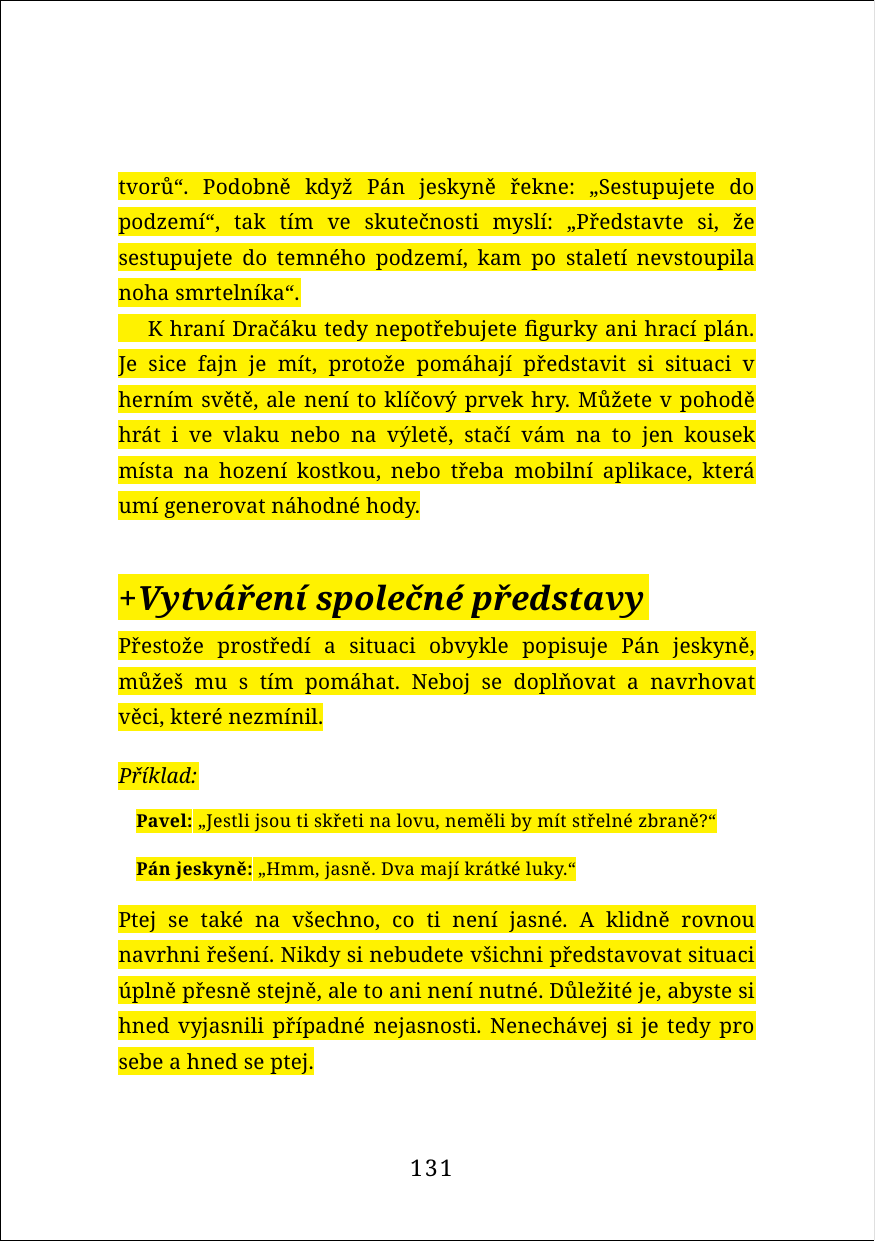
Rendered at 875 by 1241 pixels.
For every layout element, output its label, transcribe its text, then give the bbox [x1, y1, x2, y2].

text Ptej se také na všechno, co ti není jasné. A klidně rovnou navrhni řešení. Nikdy si nebudete všichni představovat situaci úplně přesně stejně, ale to ani není nutné. Důležité je, abyste si hned vyjasnili případné nejasnosti. Nenechávej si je tedy pro sebe a hned se ptej. [118, 905, 756, 1075]
subtitle +Vytváření společné představy [118, 574, 756, 620]
text Pán jeskyně: „Hmm, jasně. Dva mají krátké luky.“ [136, 857, 756, 881]
text Příklad: [118, 762, 756, 790]
text tvorů“. Podobně když Pán jeskyně řekne: „Sestupujete do podzemí“, tak tím ve skutečnosti myslí: „Představte si, že sestupujete do temného podzemí, kam po staletí nevstoupila noha smrtelníka“. K hraní Dračáku tedy nepotřebujete figurky ani hrací plán. Je sice fajn je mít, protože pomáhají představit si situaci v herním světě, ale není to klíčový prvek hry. Můžete v pohodě hrát i ve vlaku nebo na výletě, stačí vám na to jen kousek místa na hození kostkou, nebo třeba mobilní aplikace, která umí generovat náhodné hody. [118, 172, 756, 520]
text Přestože prostředí a situaci obvykle popisuje Pán jeskyně, můžeš mu s tím pomáhat. Neboj se doplňovat a navrhovat věci, které nezmínil. [118, 631, 756, 731]
text Pavel: „Jestli jsou ti skřeti na lovu, neměli by mít střelné zbraně?“ [136, 809, 756, 833]
